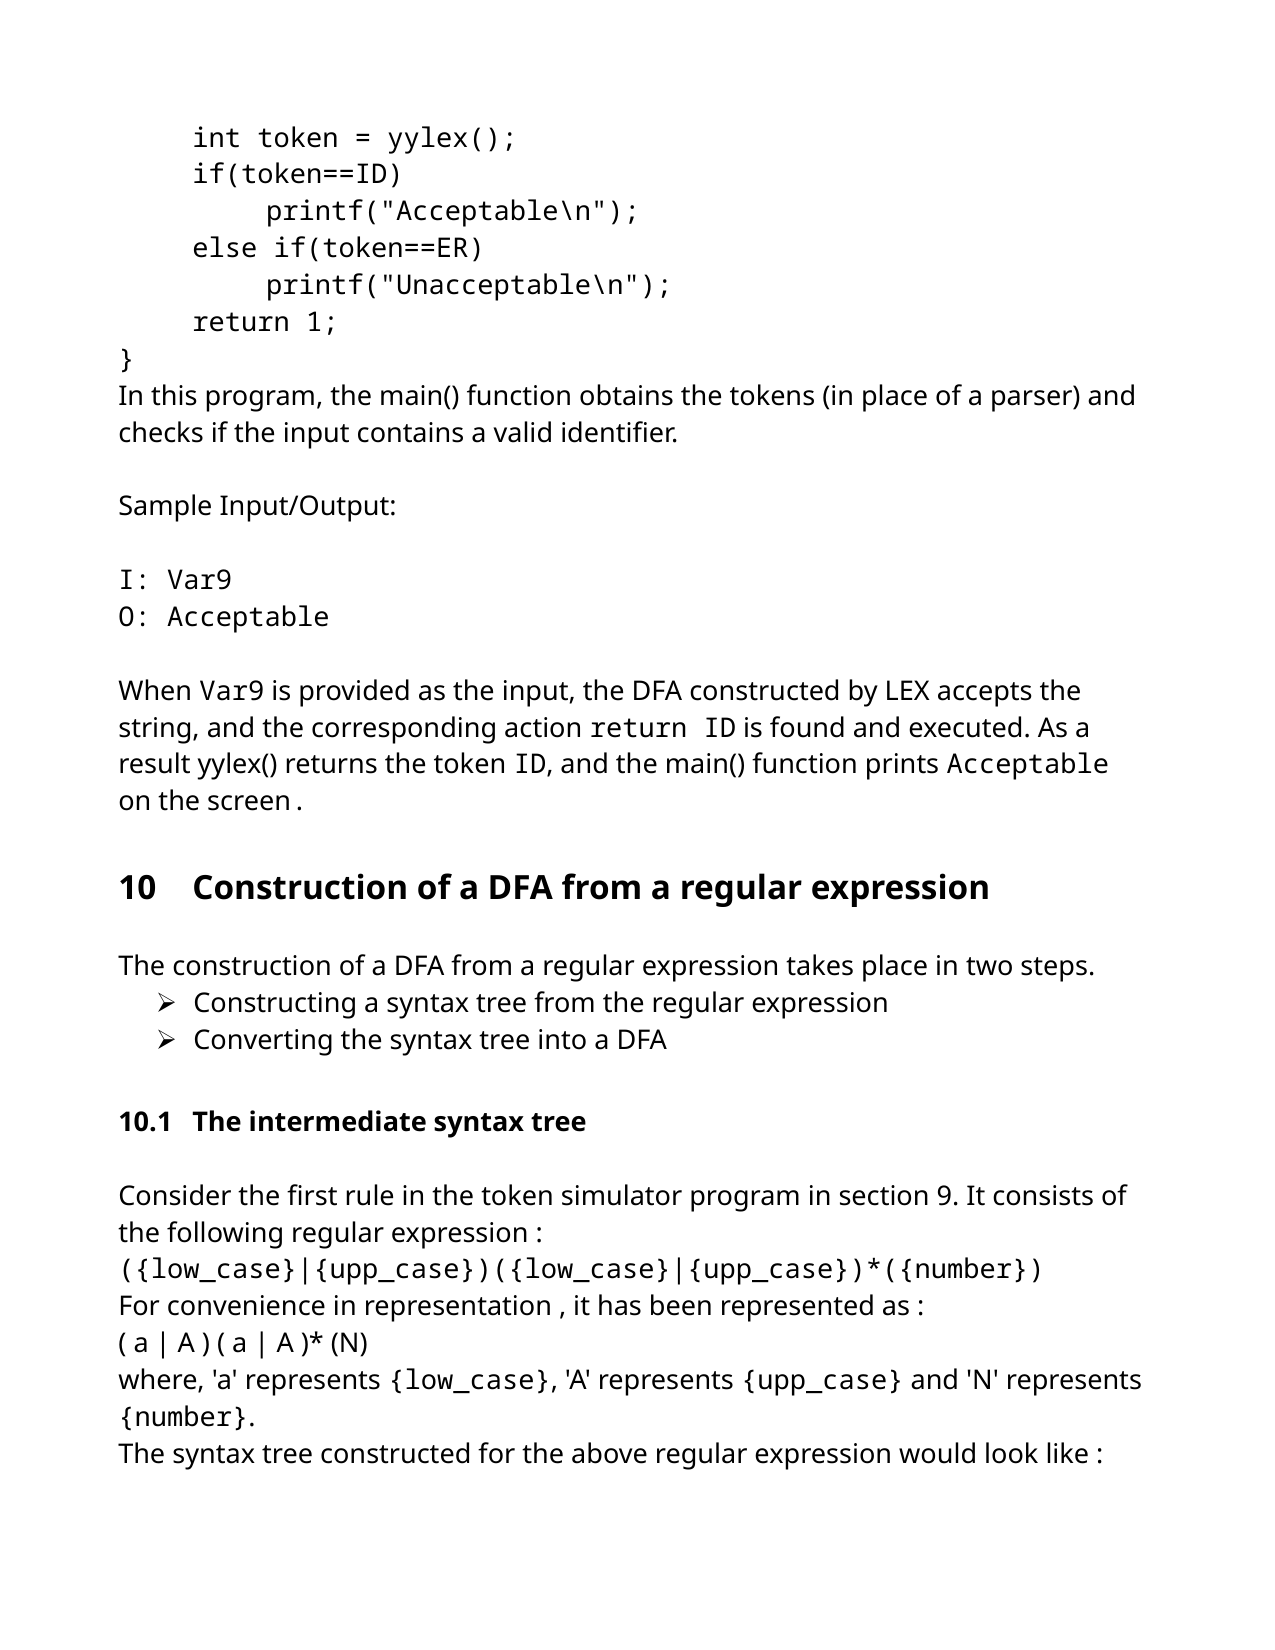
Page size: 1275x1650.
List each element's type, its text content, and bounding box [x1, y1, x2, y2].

text When Var9 is provided as the input, the DFA constructed by LEX accepts the string, and the corresponding action return ID is found and executed. As a result yylex() returns the token ID, and the main() function prints Acceptable on the screen. [118, 671, 1157, 819]
text else if(token==ER) [118, 229, 1157, 266]
list Converting the syntax tree into a DFA [156, 1020, 1157, 1057]
list Constructing a syntax tree from the regular expression [156, 983, 1157, 1020]
text In this program, the main() function obtains the tokens (in place of a parser) and checks if the input contains a valid identifier. [118, 376, 1157, 450]
text printf("Unacceptable\n"); [118, 266, 1157, 302]
text For convenience in representation , it has been represented as : [118, 1287, 1157, 1324]
text 10.1 The intermediate syntax tree [118, 1102, 1157, 1139]
text The construction of a DFA from a regular expression takes place in two steps. [118, 946, 1157, 983]
text Consider the first rule in the token simulator program in section 9. It consists of the following regular expression : [118, 1176, 1157, 1250]
text 10 Construction of a DFA from a regular expression [118, 864, 1157, 909]
text printf("Acceptable\n"); [118, 192, 1157, 229]
text where, 'a' represents {low_case}, 'A' represents {upp_case} and 'N' represents {number}. [118, 1361, 1157, 1434]
text ( a | A ) ( a | A )* (N) [118, 1324, 1157, 1361]
text ({low_case}|{upp_case})({low_case}|{upp_case})*({number}) [118, 1250, 1157, 1287]
text if(token==ID) [118, 155, 1157, 192]
text } [118, 339, 1157, 376]
text int token = yylex(); [118, 118, 1157, 155]
text The syntax tree constructed for the above regular expression would look like : [118, 1434, 1157, 1508]
text Sample Input/Output: [118, 487, 1157, 524]
text I: Var9 [118, 561, 1157, 597]
text return 1; [118, 302, 1157, 339]
text O: Acceptable [118, 597, 1157, 634]
